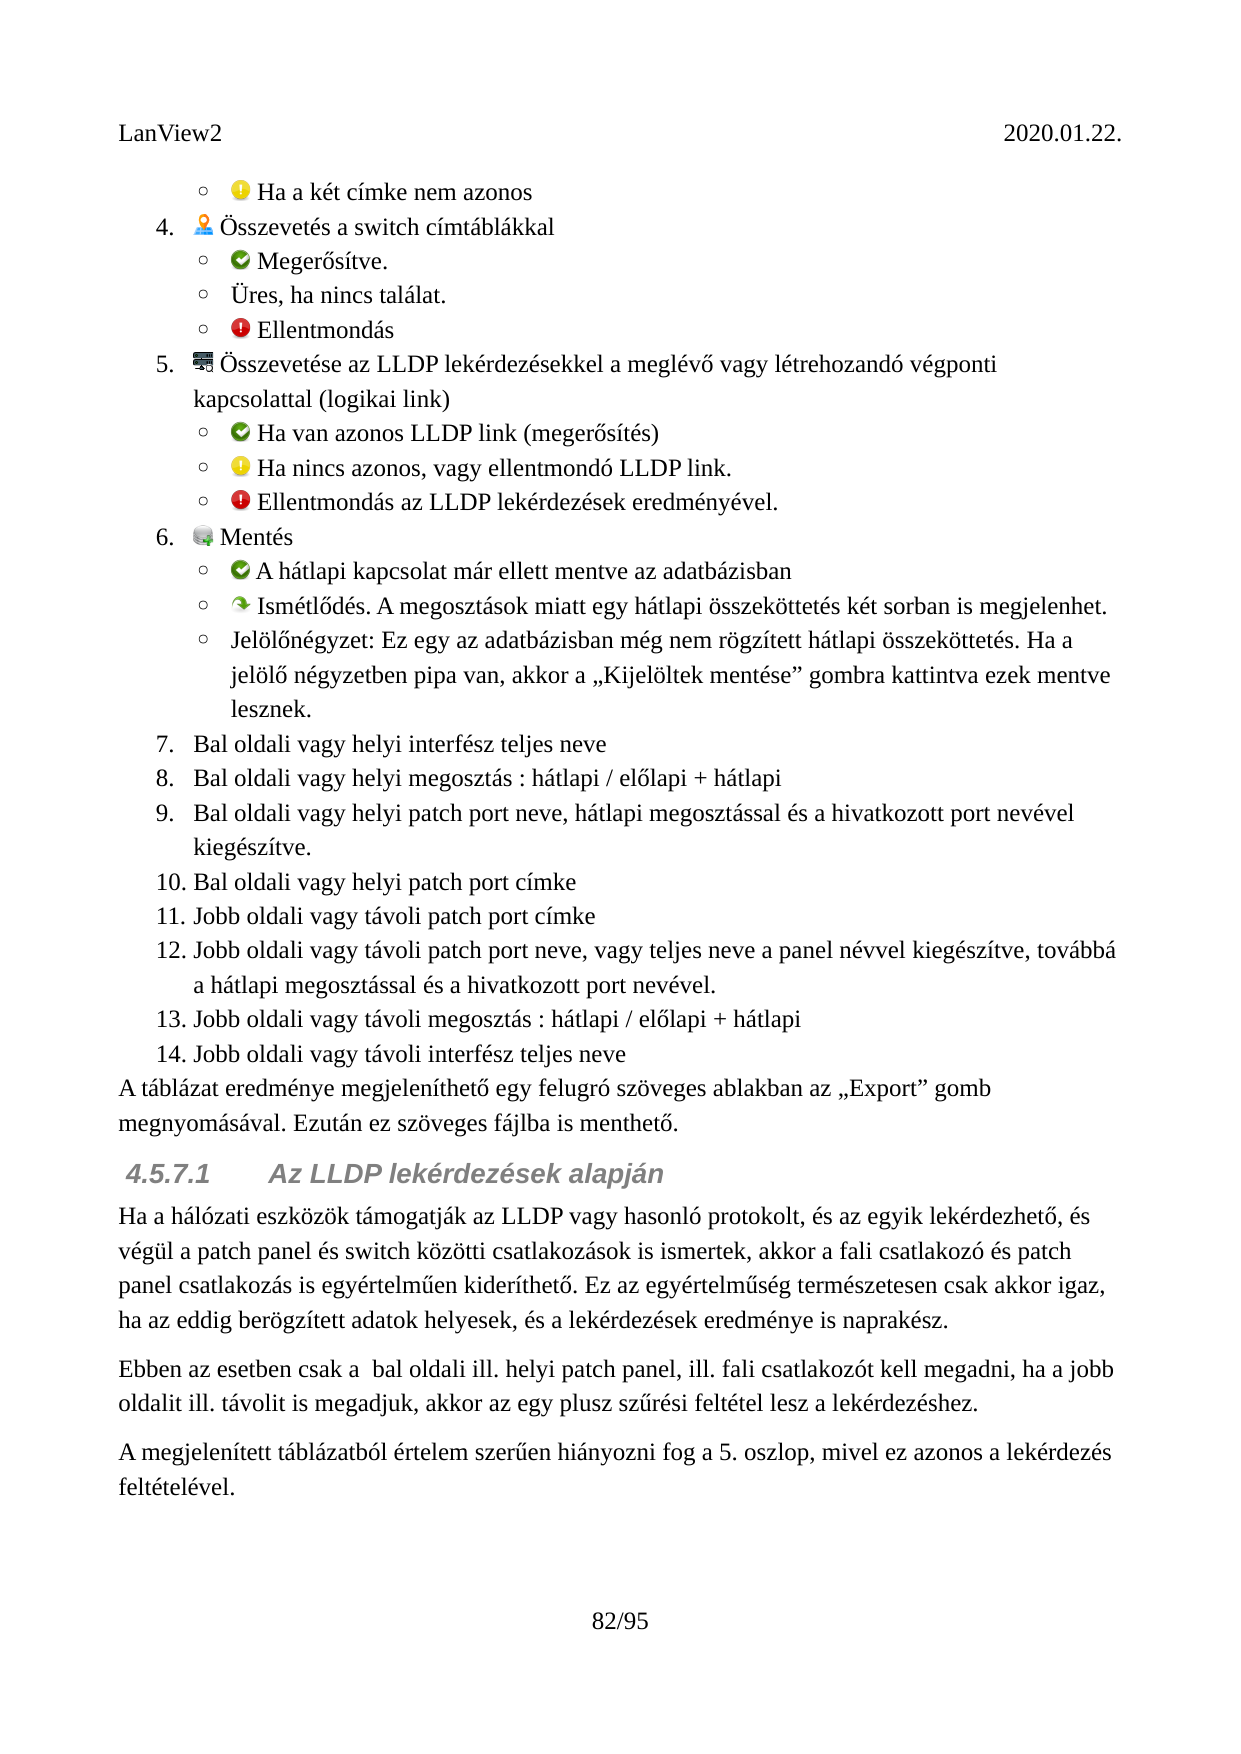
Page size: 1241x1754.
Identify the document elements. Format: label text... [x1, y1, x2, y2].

list Összevetése az LLDP lekérdezésekkel a meglévő vagy létrehozandó végponti kapcsolattal (logikai link) [156, 349, 1122, 413]
list Ha a két címke nem azonos [193, 177, 1122, 206]
list Bal oldali vagy helyi interfész teljes neve [156, 729, 1122, 757]
list Mentés [156, 522, 1122, 551]
list A hátlapi kapcsolat már ellett mentve az adatbázisban [193, 556, 1122, 585]
subtitle Az LLDP lekérdezések alapján [118, 1157, 1122, 1189]
list Üres, ha nincs találat. [193, 281, 1122, 309]
text A táblázat eredménye megjeleníthető egy felugró szöveges ablakban az „Export” gomb megnyomásával. Ezután ez szöveges fájlba is menthető. [118, 1073, 1122, 1137]
text Ha a hálózati eszközök támogatják az LLDP vagy hasonló protokolt, és az egyik lekérdezhető, és végül a patch panel és switch közötti csatlakozások is ismertek, akkor a fali csatlakozó és patch panel csatlakozás is egyértelműen kideríthető. Ez az egyértelműség természetesen csak akkor igaz, ha az eddig berögzített adatok helyesek, és a lekérdezések eredménye is naprakész. [118, 1201, 1122, 1334]
list Ellentmondás [193, 315, 1122, 344]
list Jelölőnégyzet: Ez egy az adatbázisban még nem rögzített hátlapi összeköttetés. Ha a jelölő négyzetben pipa van, akkor a „Kijelöltek mentése” gombra kattintva ezek mentve lesznek. [193, 625, 1122, 723]
picture [230, 490, 251, 511]
text A megjelenített táblázatból értelem szerűen hiányozni fog a 5. oszlop, mivel ez azonos a lekérdezés feltételével. [118, 1437, 1122, 1501]
list Bal oldali vagy helyi patch port neve, hátlapi megosztással és a hivatkozott port nevével kiegészítve. [156, 798, 1122, 861]
picture [230, 318, 251, 339]
list Jobb oldali vagy távoli patch port címke [156, 901, 1122, 930]
list Jobb oldali vagy távoli megosztás : hátlapi / előlapi + hátlapi [156, 1004, 1122, 1033]
list Jobb oldali vagy távoli interfész teljes neve [156, 1039, 1122, 1068]
list Ha van azonos LLDP link (megerősítés) [193, 418, 1122, 447]
picture [230, 421, 251, 442]
list Jobb oldali vagy távoli patch port neve, vagy teljes neve a panel névvel kiegészítve, továbbá a hátlapi megosztással és a hivatkozott port nevével. [156, 936, 1122, 999]
picture [230, 180, 251, 201]
picture [193, 214, 214, 235]
picture [230, 456, 251, 477]
list Bal oldali vagy helyi megosztás : hátlapi / előlapi + hátlapi [156, 763, 1122, 792]
list Bal oldali vagy helyi patch port címke [156, 867, 1122, 895]
list Ellentmondás az LLDP lekérdezések eredményével. [193, 487, 1122, 516]
picture [193, 525, 214, 546]
picture [193, 352, 214, 373]
picture [230, 559, 251, 580]
list Megerősítve. [193, 246, 1122, 275]
picture [230, 594, 251, 615]
list Összevetés a switch címtáblákkal [156, 212, 1122, 240]
list Ha nincs azonos, vagy ellentmondó LLDP link. [193, 453, 1122, 482]
text Ebben az esetben csak a bal oldali ill. helyi patch panel, ill. fali csatlakozót kell megadni, ha a jobb oldalit ill. távolit is megadjuk, akkor az egy plusz szűrési feltétel lesz a lekérdezéshez. [118, 1354, 1122, 1417]
picture [230, 249, 251, 270]
list Ismétlődés. A megosztások miatt egy hátlapi összeköttetés két sorban is megjelenhet. [193, 591, 1122, 619]
